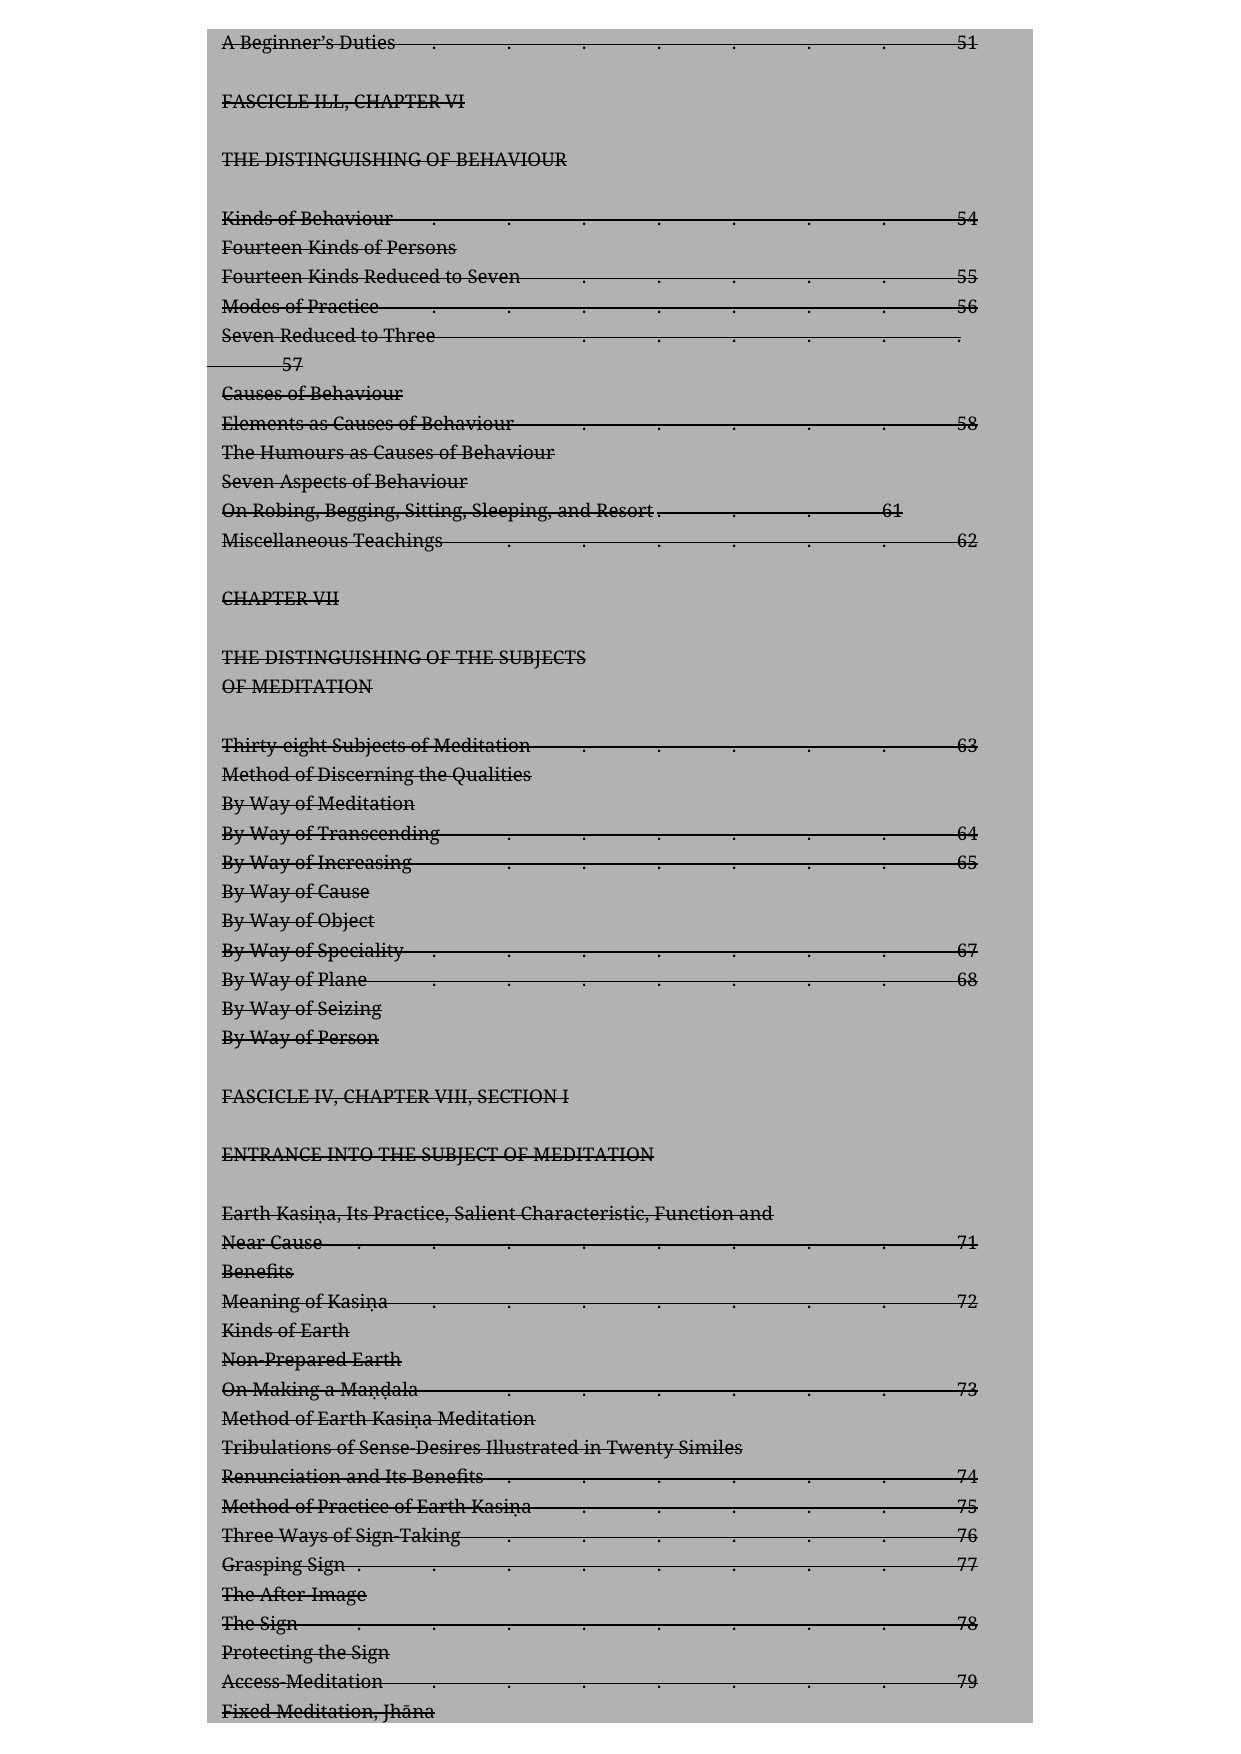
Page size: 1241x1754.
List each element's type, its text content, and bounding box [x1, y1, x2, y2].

text Protecting the Sign [207, 1639, 1033, 1665]
text The Humours as Causes of Behaviour [207, 439, 1033, 465]
text Kinds of Behaviour . . . . . . . 54 [207, 205, 1033, 231]
text Fourteen Kinds Reduced to Seven . . . . . 55 [207, 264, 1033, 289]
text By Way of Speciality . . . . . . . 67 [207, 937, 1033, 962]
text Causes of Behaviour [207, 381, 1033, 406]
text FASCICLE ILL, CHAPTER VI [207, 88, 1033, 113]
text On Making a Maṇḍala . . . . . . 73 [207, 1376, 1033, 1401]
text Fourteen Kinds of Persons [207, 234, 1033, 260]
text Method of Practice of Earth Kasiṇa . . . . . 75 [207, 1493, 1033, 1518]
text THE DISTINGUISHING OF BEHAVIOUR [207, 147, 1033, 172]
text A Beginner’s Duties . . . . . . . 51 [207, 29, 1033, 55]
text Miscellaneous Teachings . . . . . . 62 [207, 527, 1033, 553]
text On Robing, Begging, Sitting, Sleeping, and Resort . . . 61 [207, 498, 1033, 523]
text Method of Earth Kasiṇa Meditation [207, 1405, 1033, 1431]
text Modes of Practice . . . . . . . 56 [207, 293, 1033, 318]
text Elements as Causes of Behaviour . . . . . 58 [207, 410, 1033, 436]
text Benefits [207, 1259, 1033, 1284]
text By Way of Object [207, 908, 1033, 933]
text Non-Prepared Earth [207, 1347, 1033, 1372]
text Earth Kasiṇa, Its Practice, Salient Characteristic, Function and [207, 1200, 1033, 1226]
text Renunciation and Its Benefits . . . . . . 74 [207, 1464, 1033, 1489]
text Method of Discerning the Qualities [207, 761, 1033, 787]
text Seven Aspects of Behaviour [207, 468, 1033, 494]
text By Way of Transcending . . . . . . 64 [207, 820, 1033, 845]
text Fixed Meditation, Jhāna [207, 1698, 1033, 1723]
text Seven Reduced to Three . . . . . . 57 [207, 322, 1033, 377]
text Three Ways of Sign-Taking . . . . . . 76 [207, 1522, 1033, 1548]
text Kinds of Earth [207, 1317, 1033, 1343]
text The Sign . . . . . . . . 78 [207, 1610, 1033, 1636]
text By Way of Increasing . . . . . . 65 [207, 849, 1033, 874]
text Access-Meditation . . . . . . . 79 [207, 1669, 1033, 1694]
text By Way of Cause [207, 878, 1033, 904]
text By Way of Meditation [207, 791, 1033, 816]
text Grasping Sign . . . . . . . . 77 [207, 1552, 1033, 1577]
text FASCICLE IV, CHAPTER VIII, SECTION I [207, 1083, 1033, 1109]
text OF MEDITATION [207, 673, 1033, 699]
text Meaning of Kasiṇa . . . . . . . 72 [207, 1288, 1033, 1314]
text ENTRANCE INTO THE SUBJECT OF MEDITATION [207, 1142, 1033, 1167]
text THE DISTINGUISHING OF THE SUBJECTS [207, 644, 1033, 670]
text By Way of Plane . . . . . . . 68 [207, 966, 1033, 992]
text CHAPTER VII [207, 586, 1033, 611]
text By Way of Person [207, 1025, 1033, 1050]
text Near Cause . . . . . . . . 71 [207, 1229, 1033, 1255]
text The After-Image [207, 1581, 1033, 1606]
text Thirty-eight Subjects of Meditation . . . . . 63 [207, 732, 1033, 757]
text Tribulations of Sense-Desires Illustrated in Twenty Similes [207, 1434, 1033, 1460]
text By Way of Seizing [207, 995, 1033, 1021]
